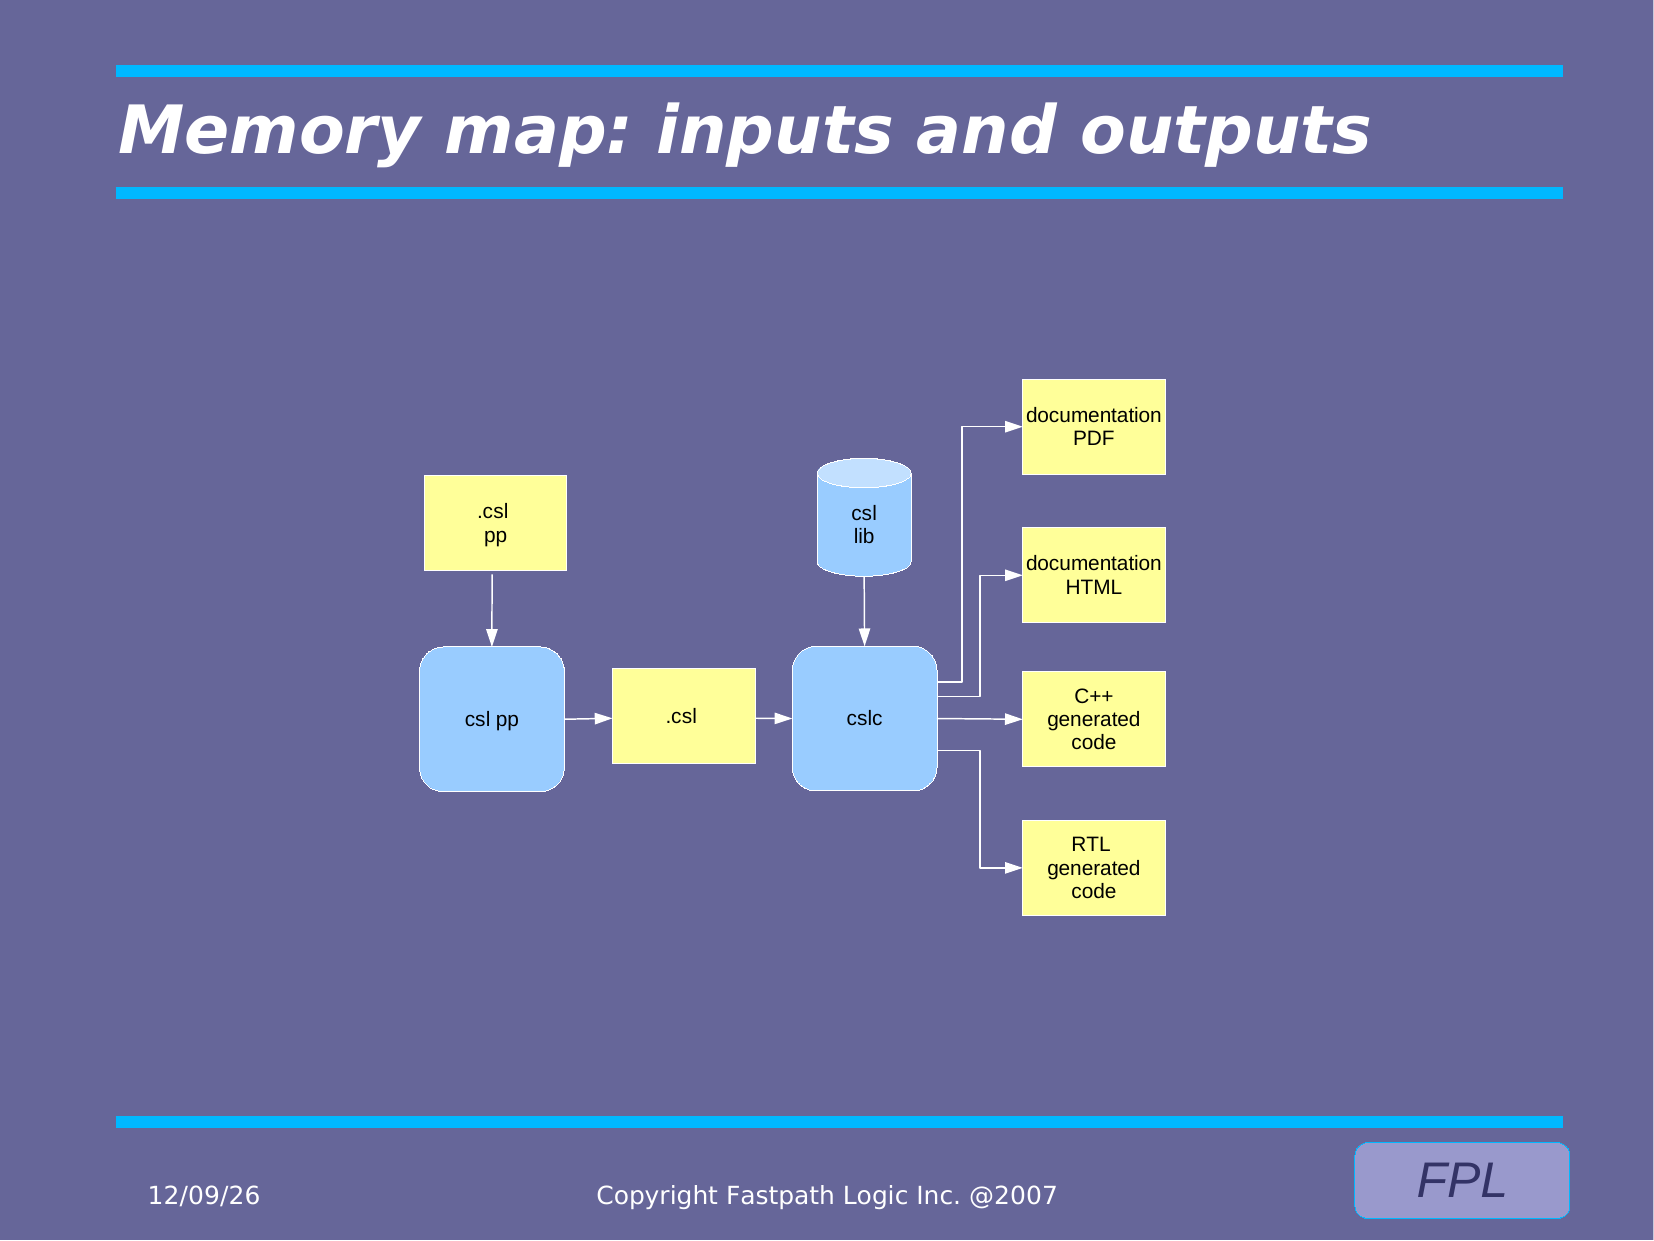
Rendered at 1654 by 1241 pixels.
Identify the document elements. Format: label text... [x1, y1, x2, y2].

text_box RTL generated code [1022, 820, 1166, 916]
text_box csl lib [817, 474, 912, 577]
text_box documentation HTML [1022, 527, 1166, 623]
text_box .csl [612, 668, 756, 764]
title Memory map: inputs and outputs [118, 41, 1531, 219]
text_box csl pp [419, 646, 565, 792]
text_box cslc [792, 646, 938, 791]
text_box C++ generated code [1022, 671, 1166, 767]
text_box documentation PDF [1022, 379, 1166, 475]
